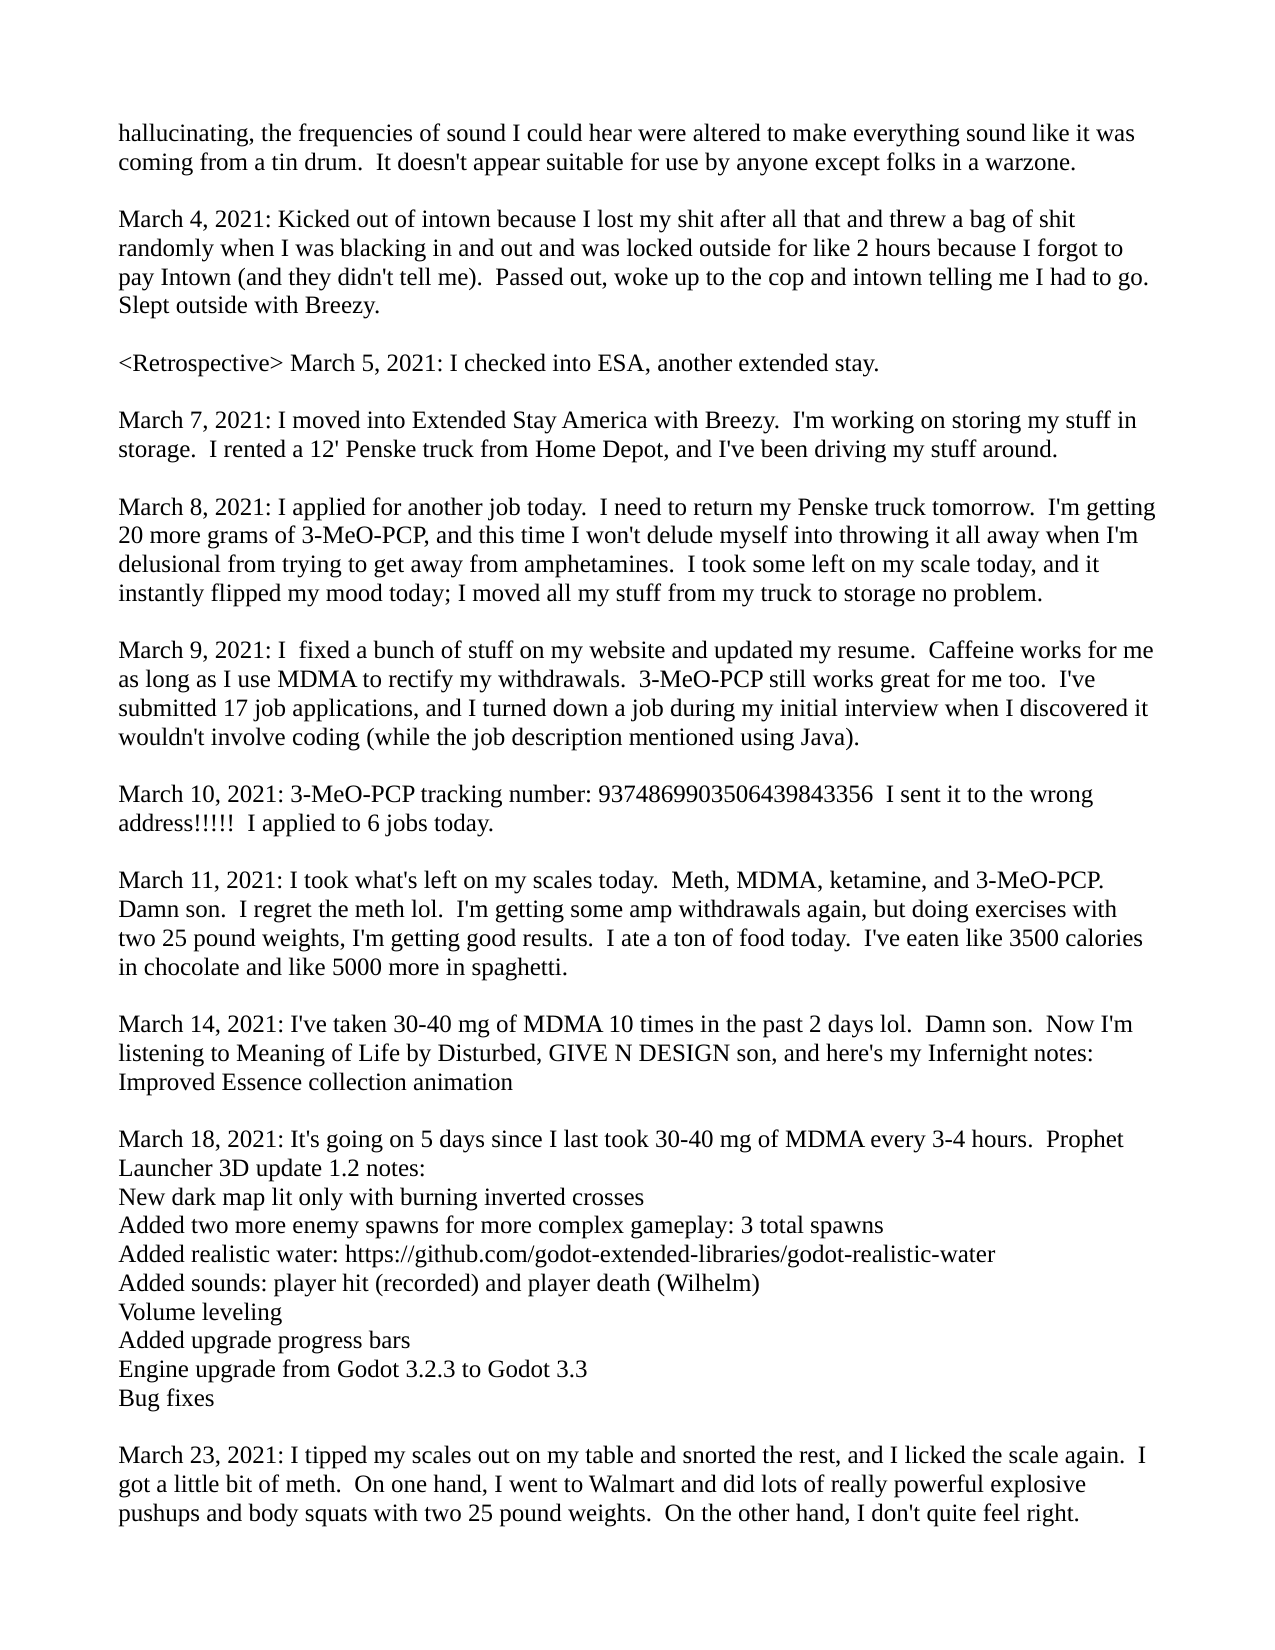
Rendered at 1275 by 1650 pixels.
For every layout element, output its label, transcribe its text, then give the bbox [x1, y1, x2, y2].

text March 9, 2021: I fixed a bunch of stuff on my website and updated my resume. Caffeine works for me as long as I use MDMA to rectify my withdrawals. 3-MeO-PCP still works great for me too. I've submitted 17 job applications, and I turned down a job during my initial interview when I discovered it wouldn't involve coding (while the job description mentioned using Java). [118, 636, 1157, 751]
text March 11, 2021: I took what's left on my scales today. Meth, MDMA, ketamine, and 3-MeO-PCP. Damn son. I regret the meth lol. I'm getting some amp withdrawals again, but doing exercises with two 25 pound weights, I'm getting good results. I ate a ton of food today. I've eaten like 3500 calories in chocolate and like 5000 more in spaghetti. [118, 866, 1157, 981]
text Improved Essence collection animation [118, 1067, 1157, 1096]
text Bug fixes [118, 1383, 1157, 1412]
text March 8, 2021: I applied for another job today. I need to return my Penske truck tomorrow. I'm getting 20 more grams of 3-MeO-PCP, and this time I won't delude myself into throwing it all away when I'm delusional from trying to get away from amphetamines. I took some left on my scale today, and it instantly flipped my mood today; I moved all my stuff from my truck to storage no problem. [118, 492, 1157, 607]
text Engine upgrade from Godot 3.2.3 to Godot 3.3 [118, 1354, 1157, 1383]
text Added realistic water: https://github.com/godot-extended-libraries/godot-realistic-water [118, 1239, 1157, 1268]
text March 7, 2021: I moved into Extended Stay America with Breezy. I'm working on storing my stuff in storage. I rented a 12' Penske truck from Home Depot, and I've been driving my stuff around. [118, 406, 1157, 463]
text Added upgrade progress bars [118, 1326, 1157, 1354]
text Added two more enemy spawns for more complex gameplay: 3 total spawns [118, 1211, 1157, 1239]
text March 23, 2021: I tipped my scales out on my table and snorted the rest, and I licked the scale again. I got a little bit of meth. On one hand, I went to Walmart and did lots of really powerful explosive pushups and body squats with two 25 pound weights. On the other hand, I don't quite feel right. [118, 1441, 1157, 1527]
text March 10, 2021: 3-MeO-PCP tracking number: 9374869903506439843356 I sent it to the wrong address!!!!! I applied to 6 jobs today. [118, 779, 1157, 837]
text March 14, 2021: I've taken 30-40 mg of MDMA 10 times in the past 2 days lol. Damn son. Now I'm listening to Meaning of Life by Disturbed, GIVE N DESIGN son, and here's my Infernight notes: [118, 1009, 1157, 1067]
text March 4, 2021: Kicked out of intown because I lost my shit after all that and threw a bag of shit randomly when I was blacking in and out and was locked outside for like 2 hours because I forgot to pay Intown (and they didn't tell me). Passed out, woke up to the cop and intown telling me I had to go. Slept outside with Breezy. [118, 204, 1157, 319]
text Added sounds: player hit (recorded) and player death (Wilhelm) [118, 1268, 1157, 1297]
text hallucinating, the frequencies of sound I could hear were altered to make everything sound like it was coming from a tin drum. It doesn't appear suitable for use by anyone except folks in a warzone. [118, 118, 1157, 176]
text March 18, 2021: It's going on 5 days since I last took 30-40 mg of MDMA every 3-4 hours. Prophet Launcher 3D update 1.2 notes: [118, 1124, 1157, 1182]
text Volume leveling [118, 1297, 1157, 1326]
text New dark map lit only with burning inverted crosses [118, 1182, 1157, 1211]
text <Retrospective> March 5, 2021: I checked into ESA, another extended stay. [118, 348, 1157, 377]
